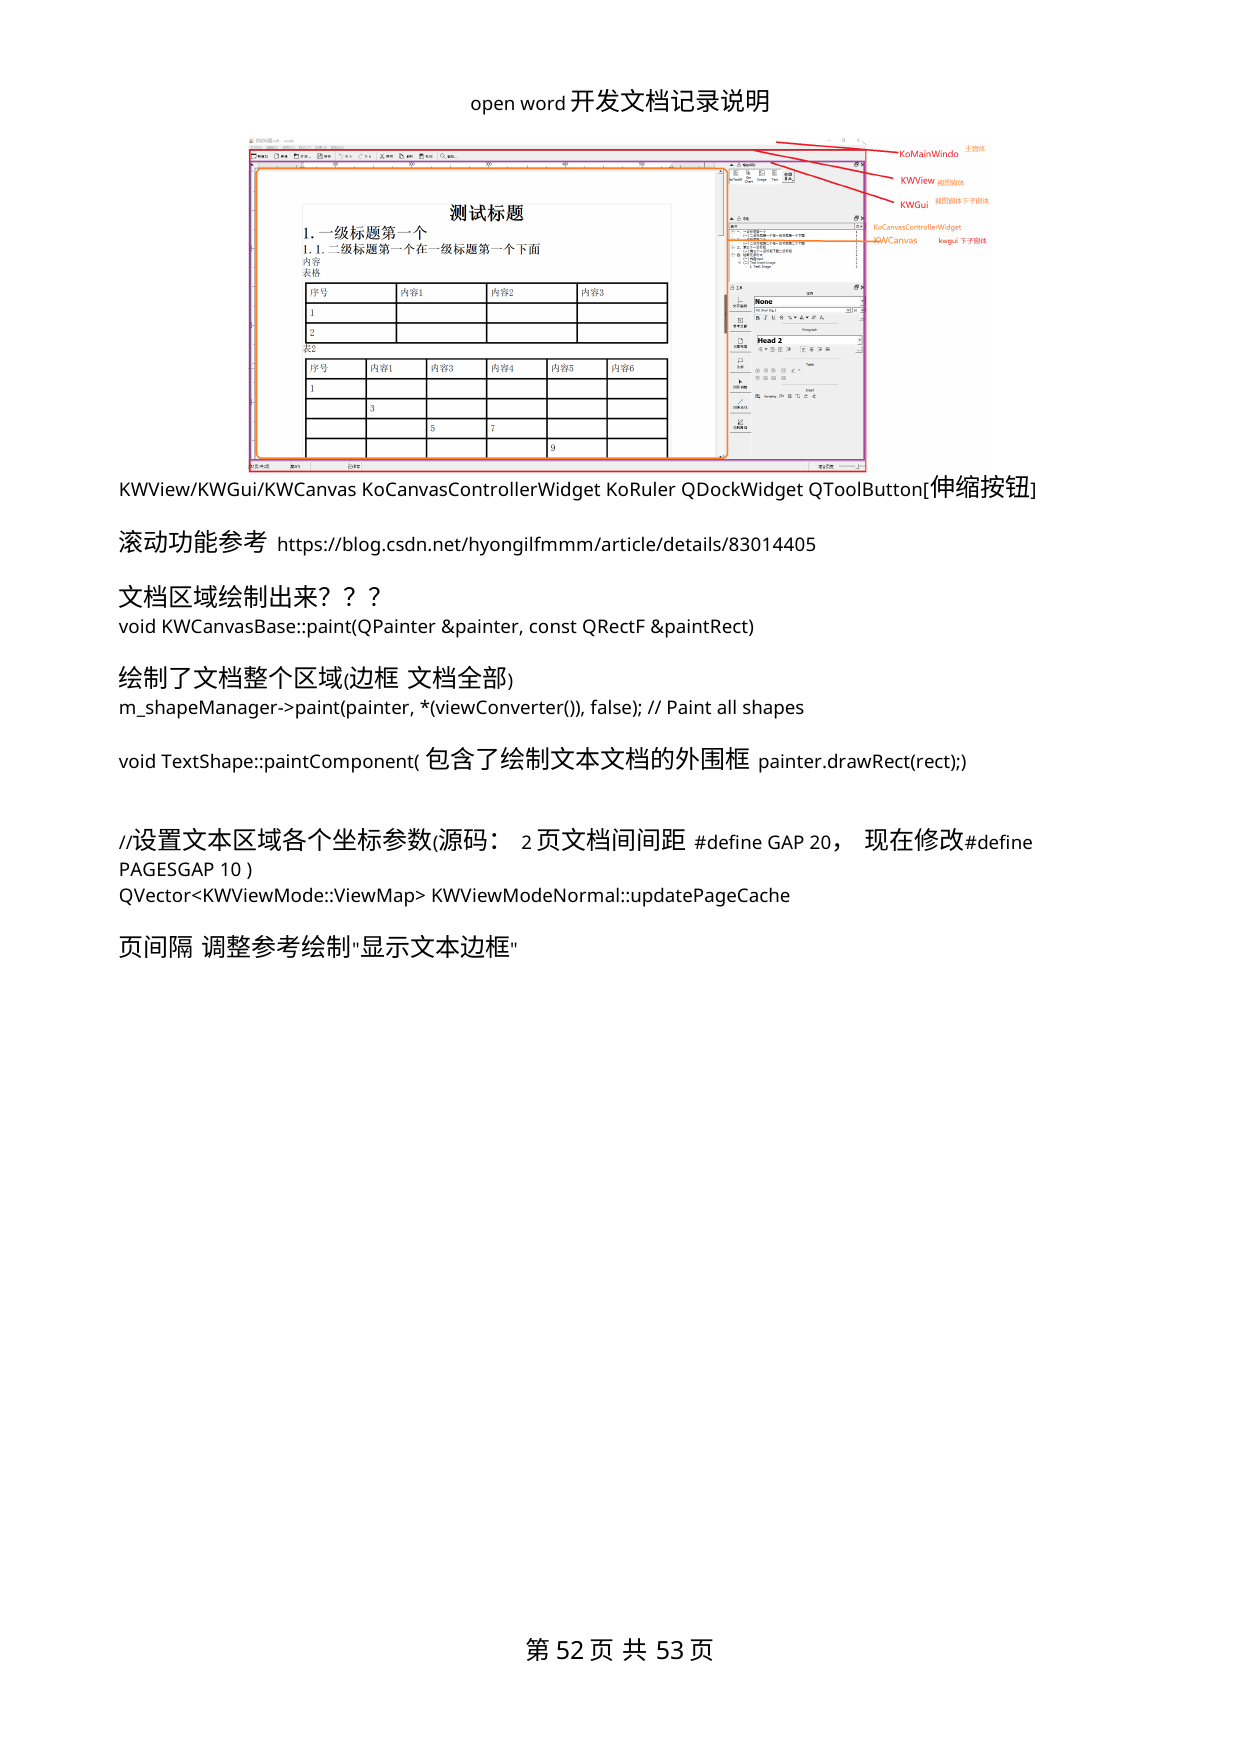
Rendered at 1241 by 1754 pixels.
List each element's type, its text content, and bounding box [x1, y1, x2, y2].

text void KWCanvasBase::paint(QPainter &painter, const QRectF &paintRect) [119, 613, 1121, 639]
text QVector<KWViewMode::ViewMap> KWViewModeNormal::updatePageCache [119, 882, 1121, 908]
text 页间隔 调整参考绘制"显示文本边框" [119, 934, 1121, 963]
text 文档区域绘制出来？？？ [119, 584, 1121, 613]
text 滚动功能参考 https://blog.csdn.net/hyongilfmmm/article/details/83014405 [119, 529, 1121, 558]
text KWView/KWGui/KWCanvas KoCanvasControllerWidget KoRuler QDockWidget QToolButton[伸缩按钮] [119, 474, 1121, 503]
text //设置文本区域各个坐标参数(源码： 2页文档间间距 #define GAP 20， 现在修改#define PAGESGAP 10 ) [119, 827, 1121, 882]
text 绘制了文档整个区域(边框 文档全部) [119, 665, 1121, 694]
text m_shapeManager->paint(painter, *(viewConverter()), false); // Paint all shapes [119, 694, 1121, 720]
picture [248, 137, 993, 474]
text void TextShape::paintComponent( 包含了绘制文本文档的外围框 painter.drawRect(rect);) [119, 746, 1121, 775]
